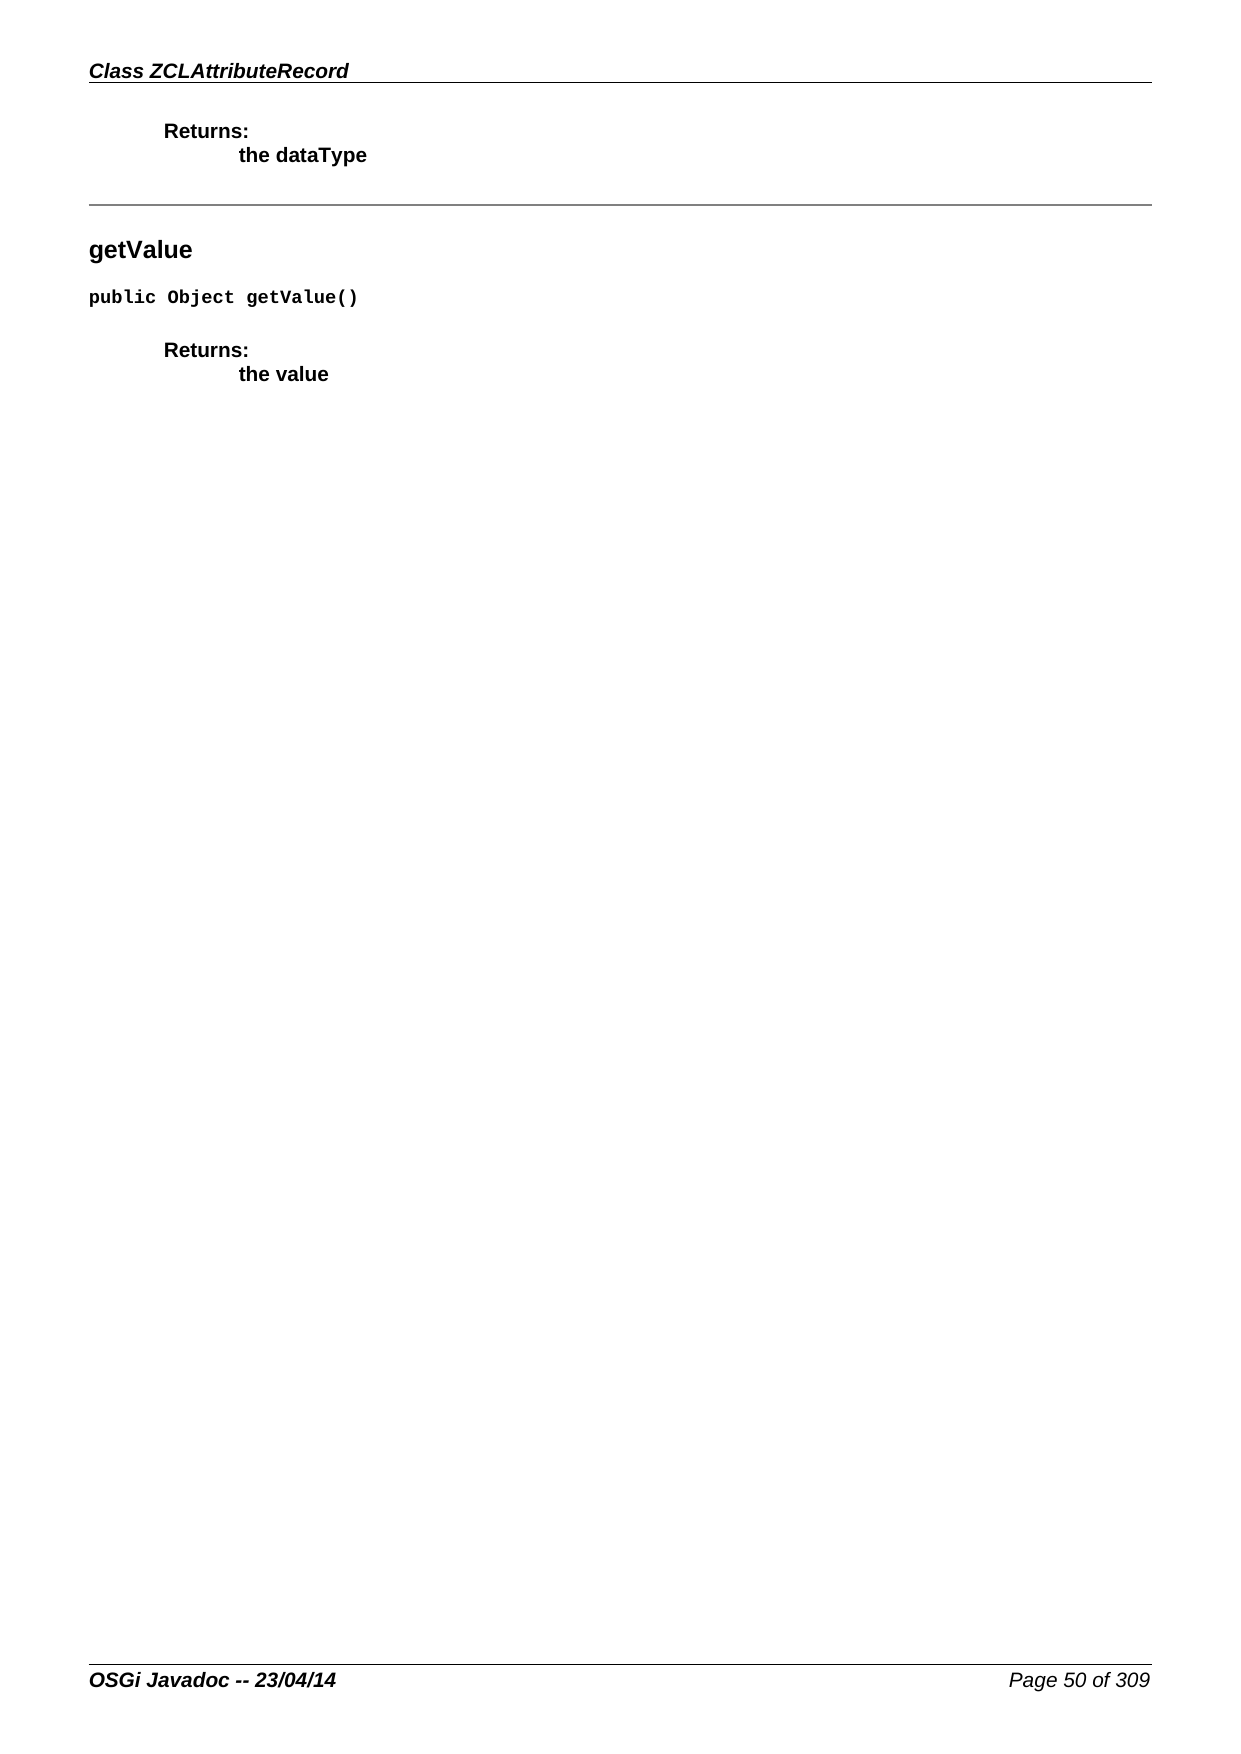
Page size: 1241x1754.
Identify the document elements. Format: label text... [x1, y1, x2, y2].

subtitle getValue [88, 234, 1152, 263]
text Returns: [163, 118, 1152, 142]
text Returns: [163, 338, 1152, 362]
text the dataType [238, 142, 1152, 166]
text public Object getValue() [88, 287, 1152, 309]
text the value [238, 362, 1152, 386]
